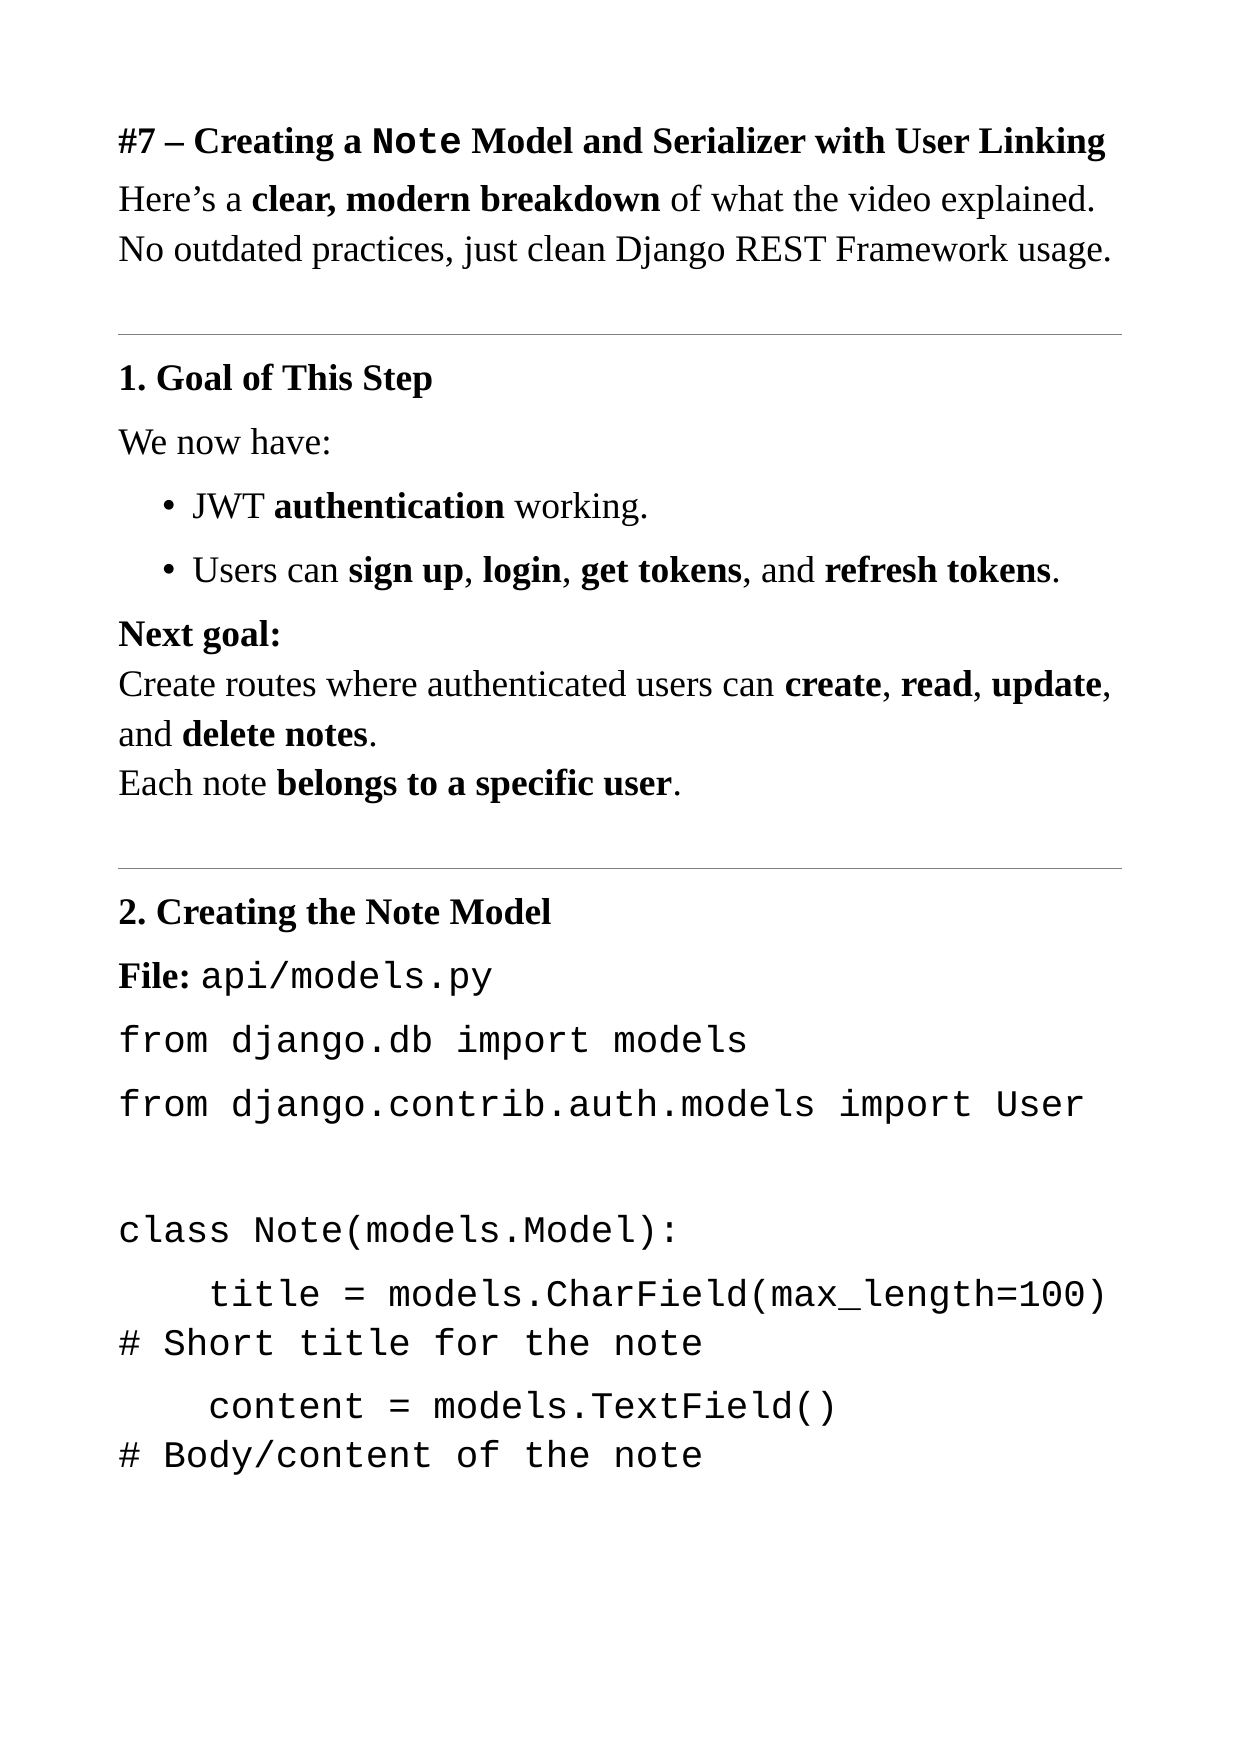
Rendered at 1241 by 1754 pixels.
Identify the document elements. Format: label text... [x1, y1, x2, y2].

subtitle #7 – Creating a Note Model and Serializer with User Linking [118, 118, 1122, 164]
text content = models.TextField() # Body/content of the note [118, 1387, 1122, 1479]
text title = models.CharField(max_length=100) # Short title for the note [118, 1275, 1122, 1366]
subtitle 1. Goal of This Step [118, 355, 1122, 398]
list JWT authentication working. [162, 483, 1122, 527]
list Users can sign up, login, get tokens, and refresh tokens. [162, 548, 1122, 591]
text We now have: [118, 419, 1122, 462]
text Here’s a clear, modern breakdown of what the video explained. No outdated practices, just clean Django REST Framework usage. [118, 177, 1122, 269]
text class Note(models.Model): [118, 1212, 1122, 1254]
text from django.contrib.auth.models import User [118, 1085, 1122, 1127]
text Next goal: Create routes where authenticated users can create, read, update, and delete notes. Each note belongs to a specific user. [118, 612, 1122, 804]
subtitle 2. Creating the Note Model [118, 889, 1122, 932]
text File: api/models.py [118, 953, 1122, 1000]
text from django.db import models [118, 1021, 1122, 1064]
